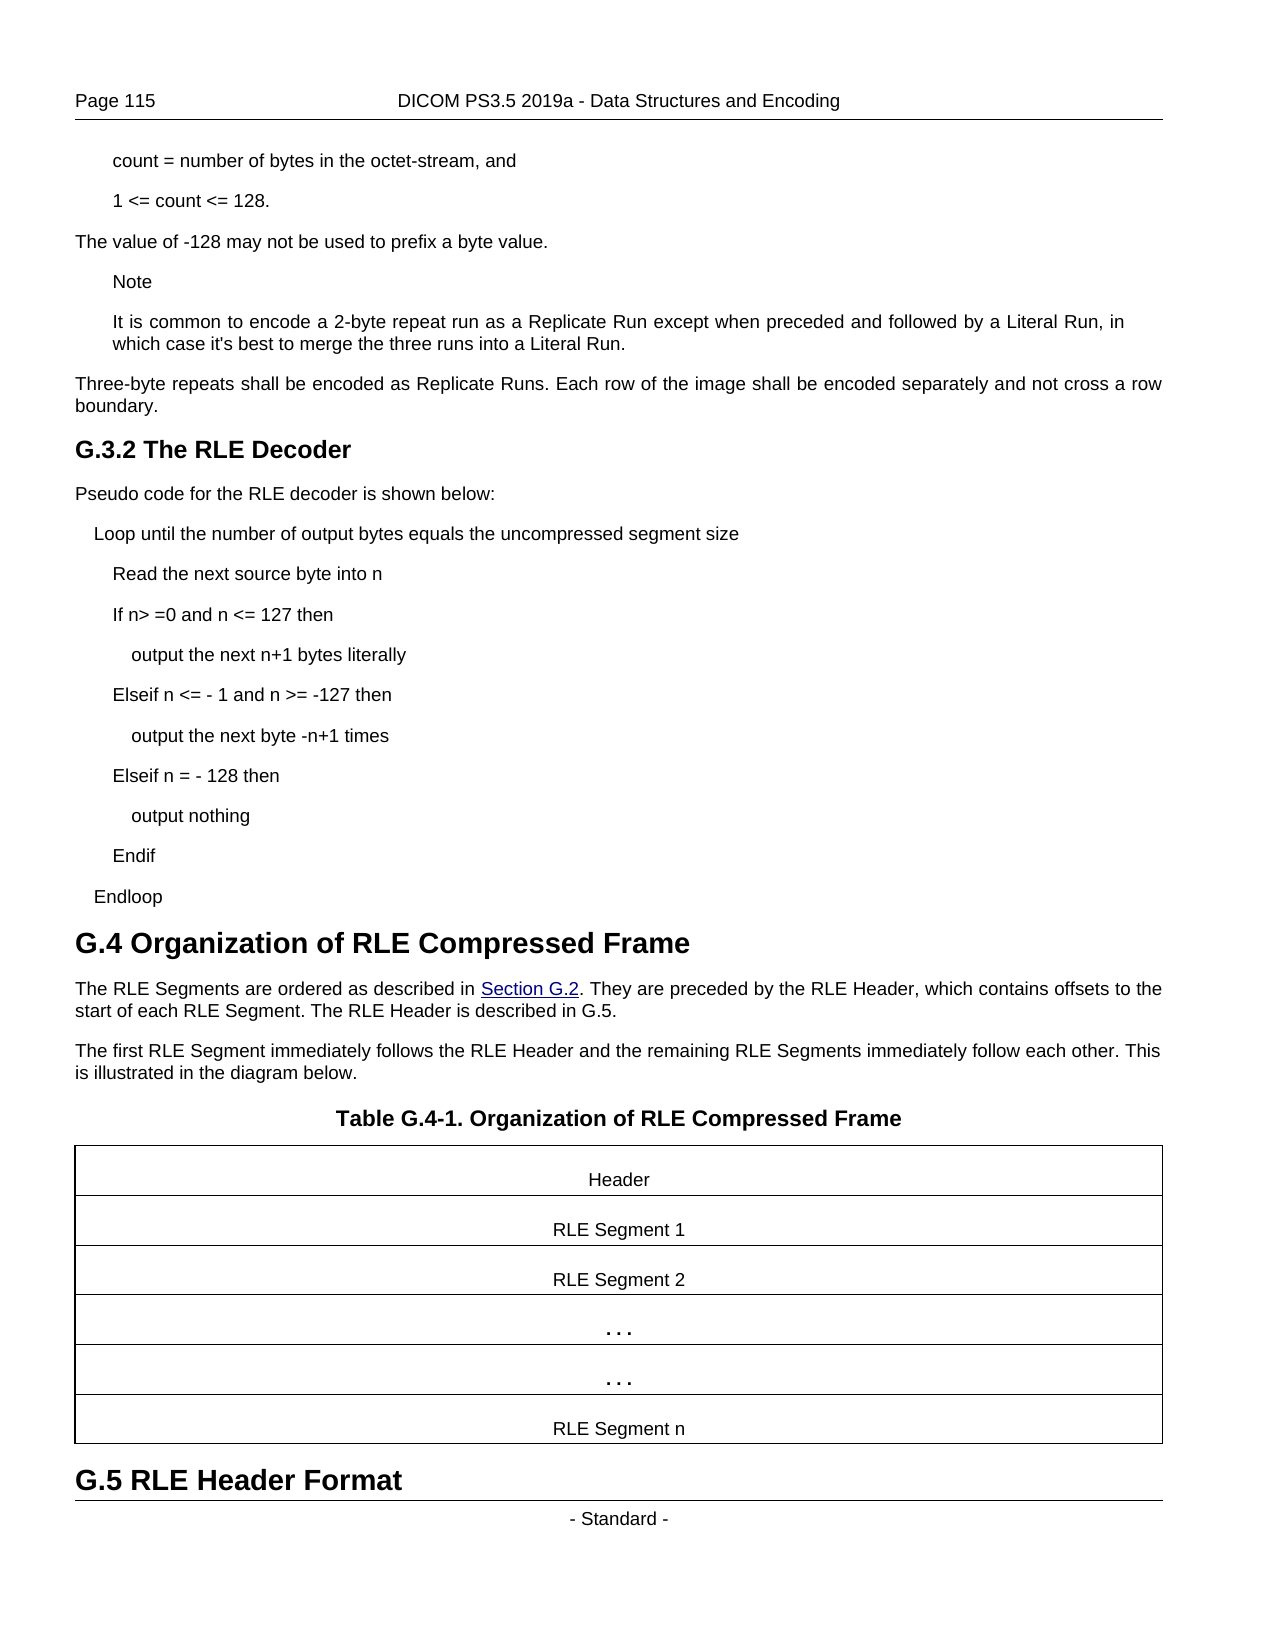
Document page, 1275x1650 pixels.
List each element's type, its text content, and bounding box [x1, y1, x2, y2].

text output the next byte -n+1 times [131, 724, 1162, 746]
text Table G.4-1. Organization of RLE Compressed Frame [75, 1106, 1162, 1132]
text Three-byte repeats shall be encoded as Replicate Runs. Each row of the image shall be encoded separately and not cross a row boundary. [75, 373, 1162, 416]
text Endloop [94, 886, 1162, 907]
text Elseif n <= - 1 and n >= -127 then [112, 684, 1162, 706]
table_cell RLE Segment n [76, 1395, 1162, 1443]
text Note [112, 271, 1125, 292]
text Endif [112, 845, 1162, 867]
table_cell . . . [76, 1295, 1162, 1344]
table_cell . . . [76, 1345, 1162, 1393]
text The RLE Segments are ordered as described in Section G.2. They are preceded by the RLE Header, which contains offsets to the start of each RLE Segment. The RLE Header is described in G.5. [75, 978, 1162, 1021]
text Pseudo code for the RLE decoder is shown below: [75, 482, 1162, 504]
text The value of -128 may not be used to prefix a byte value. [75, 231, 1162, 252]
table_cell RLE Segment 1 [76, 1196, 1162, 1244]
text count = number of bytes in the octet-stream, and [112, 150, 1162, 172]
text 1 <= count <= 128. [112, 190, 1162, 212]
text If n> =0 and n <= 127 then [112, 603, 1162, 625]
table_header Header [76, 1146, 1162, 1195]
text output nothing [131, 805, 1162, 827]
text Elseif n = - 128 then [112, 765, 1162, 786]
text G.5 RLE Header Format [75, 1463, 1162, 1497]
text It is common to encode a 2-byte repeat run as a Replicate Run except when preceded and followed by a Literal Run, in which case it's best to merge the three runs into a Literal Run. [112, 311, 1125, 354]
text G.4 Organization of RLE Compressed Frame [75, 926, 1162, 959]
text output the next n+1 bytes literally [131, 644, 1162, 665]
text G.3.2 The RLE Decoder [75, 435, 1162, 464]
table_cell RLE Segment 2 [76, 1246, 1162, 1294]
text The first RLE Segment immediately follows the RLE Header and the remaining RLE Segments immediately follow each other. This is illustrated in the diagram below. [75, 1040, 1162, 1083]
text Read the next source byte into n [112, 563, 1162, 585]
text Loop until the number of output bytes equals the uncompressed segment size [94, 523, 1162, 544]
